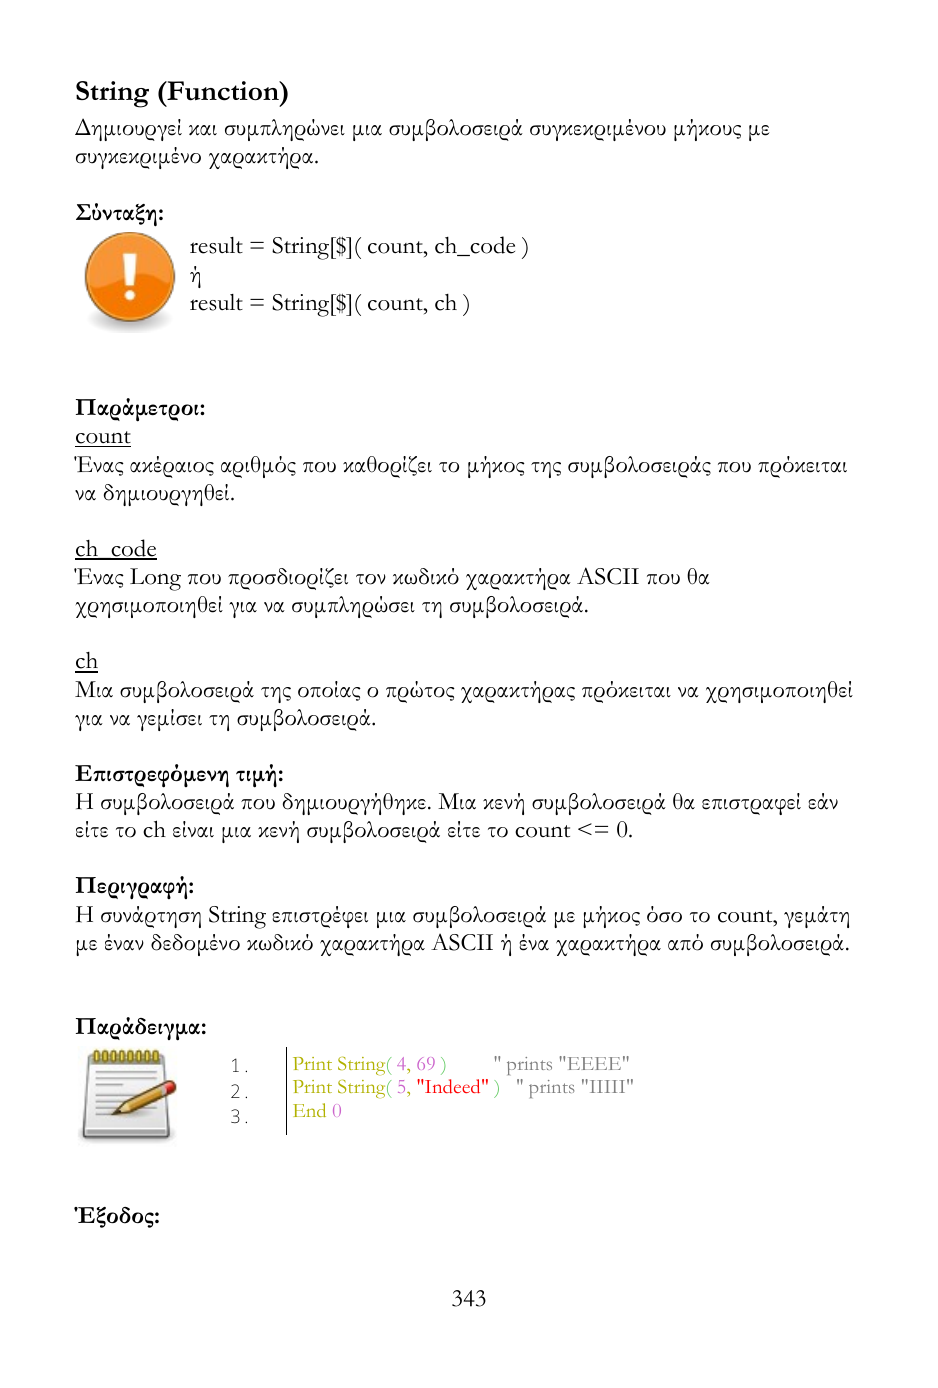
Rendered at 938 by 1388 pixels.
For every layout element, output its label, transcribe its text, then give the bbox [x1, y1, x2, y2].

text Η συμβολοσειρά που δημιουργήθηκε. Μια κενή συμβολοσειρά θα επιστραφεί εάν είτε το ch είναι μια κενή συμβολοσειρά είτε το count <= 0. [75, 788, 862, 844]
picture [77, 1046, 178, 1147]
text Περιγραφή: [75, 872, 862, 901]
picture [79, 232, 180, 333]
table_header [180, 1041, 863, 1174]
text Παράδειγμα: [75, 1013, 862, 1041]
text Ένας Long που προσδιορίζει τον κωδικό χαρακτήρα ASCII που θα χρησιμοποιηθεί για να συμπληρώσει τη συμβολοσειρά. [75, 563, 862, 619]
text Ένας ακέραιος αριθμός που καθορίζει το μήκος της συμβολοσειράς που πρόκειται να δημιουργηθεί. [75, 451, 862, 507]
text Η συνάρτηση String επιστρέφει μια συμβολοσειρά με μήκος όσο το count, γεμάτη με έναν δεδομένο κωδικό χαρακτήρα ASCII ή ένα χαρακτήρα από συμβολοσειρά. [75, 901, 862, 957]
text Επιστρεφόμενη τιμή: [75, 760, 862, 788]
table_header [75, 1041, 180, 1174]
text Έξοδος: [75, 1202, 862, 1230]
text Δημιουργεί και συμπληρώνει μια συμβολοσειρά συγκεκριμένου μήκους με συγκεκριμένο χαρακτήρα. [75, 114, 862, 170]
table_header result = String[$]( count, ch_code ) ή result = String[$]( count, ch ) [184, 227, 863, 366]
table_header [75, 227, 183, 366]
text Σύνταξη: [75, 198, 862, 227]
subtitle String (Function) [75, 75, 862, 108]
text Μια συμβολοσειρά της οποίας ο πρώτος χαρακτήρας πρόκειται να χρησιμοποιηθεί για να γεμίσει τη συμβολοσειρά. [75, 676, 862, 732]
text ch_code [75, 535, 862, 563]
text ch [75, 647, 862, 676]
text Παράμετροι: [75, 394, 862, 422]
text count [75, 422, 862, 451]
table_header Print String( 4, 69 ) '' prints "EEEE" Print String( 5, "Indeed" ) '' prints "IIIII" End 0 [287, 1047, 857, 1135]
table_header [186, 1047, 286, 1135]
